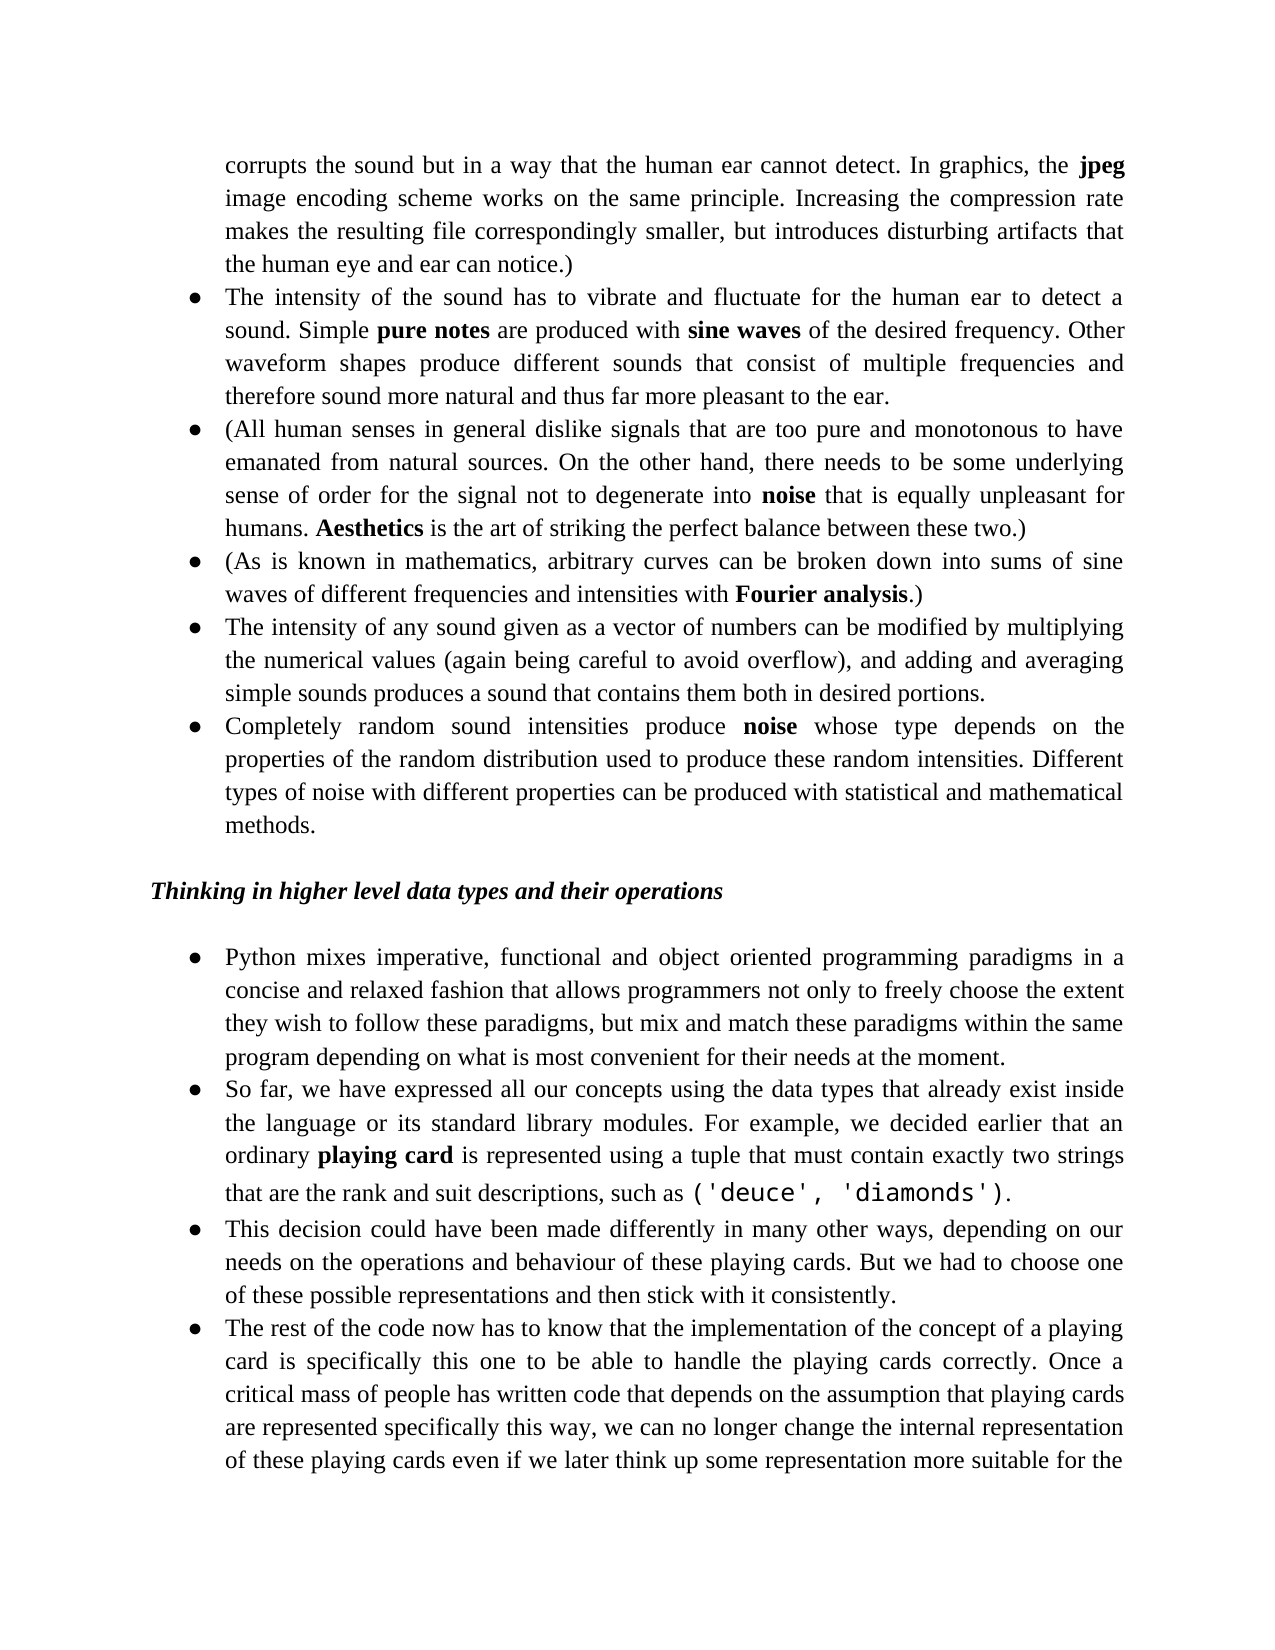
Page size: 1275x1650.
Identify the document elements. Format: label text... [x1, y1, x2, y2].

list corrupts the sound but in a way that the human ear cannot detect. In graphics, the jpeg image encoding scheme works on the same principle. Increasing the compression rate makes the resulting file correspondingly smaller, but introduces disturbing artifacts that the human eye and ear can notice.) [187, 150, 1125, 278]
list Completely random sound intensities produce noise whose type depends on the properties of the random distribution used to produce these random intensities. Different types of noise with different properties can be produced with statistical and mathematical methods. [187, 711, 1125, 839]
list The intensity of any sound given as a vector of numbers can be modified by multiplying the numerical values (again being careful to avoid overflow), and adding and averaging simple sounds produces a sound that contains them both in desired portions. [187, 612, 1125, 707]
text Thinking in higher level data types and their operations [150, 876, 1125, 905]
list (All human senses in general dislike signals that are too pure and monotonous to have emanated from natural sources. On the other hand, there needs to be some underlying sense of order for the signal not to degenerate into noise that is equally unpleasant for humans. Aesthetics is the art of striking the perfect balance between these two.) [187, 414, 1125, 542]
list This decision could have been made differently in many other ways, depending on our needs on the operations and behaviour of these playing cards. But we had to choose one of these possible representations and then stick with it consistently. [187, 1214, 1125, 1308]
list (As is known in mathematics, arbitrary curves can be broken down into sums of sine waves of different frequencies and intensities with Fourier analysis.) [187, 546, 1125, 608]
list The rest of the code now has to know that the implementation of the concept of a playing card is specifically this one to be able to handle the playing cards correctly. Once a critical mass of people has written code that depends on the assumption that playing cards are represented specifically this way, we can no longer change the internal representation of these playing cards even if we later think up some representation more suitable for the [187, 1313, 1125, 1473]
list Python mixes imperative, functional and object oriented programming paradigms in a concise and relaxed fashion that allows programmers not only to freely choose the extent they wish to follow these paradigms, but mix and match these paradigms within the same program depending on what is most convenient for their needs at the moment. [187, 942, 1125, 1070]
list So far, we have expressed all our concepts using the data types that already exist inside the language or its standard library modules. For example, we decided earlier that an ordinary playing card is represented using a tuple that must contain exactly two strings that are the rank and suit descriptions, such as ('deuce', 'diamonds'). [187, 1074, 1125, 1208]
list The intensity of the sound has to vibrate and fluctuate for the human ear to detect a sound. Simple pure notes are produced with sine waves of the desired frequency. Other waveform shapes produce different sounds that consist of multiple frequencies and therefore sound more natural and thus far more pleasant to the ear. [187, 282, 1125, 410]
